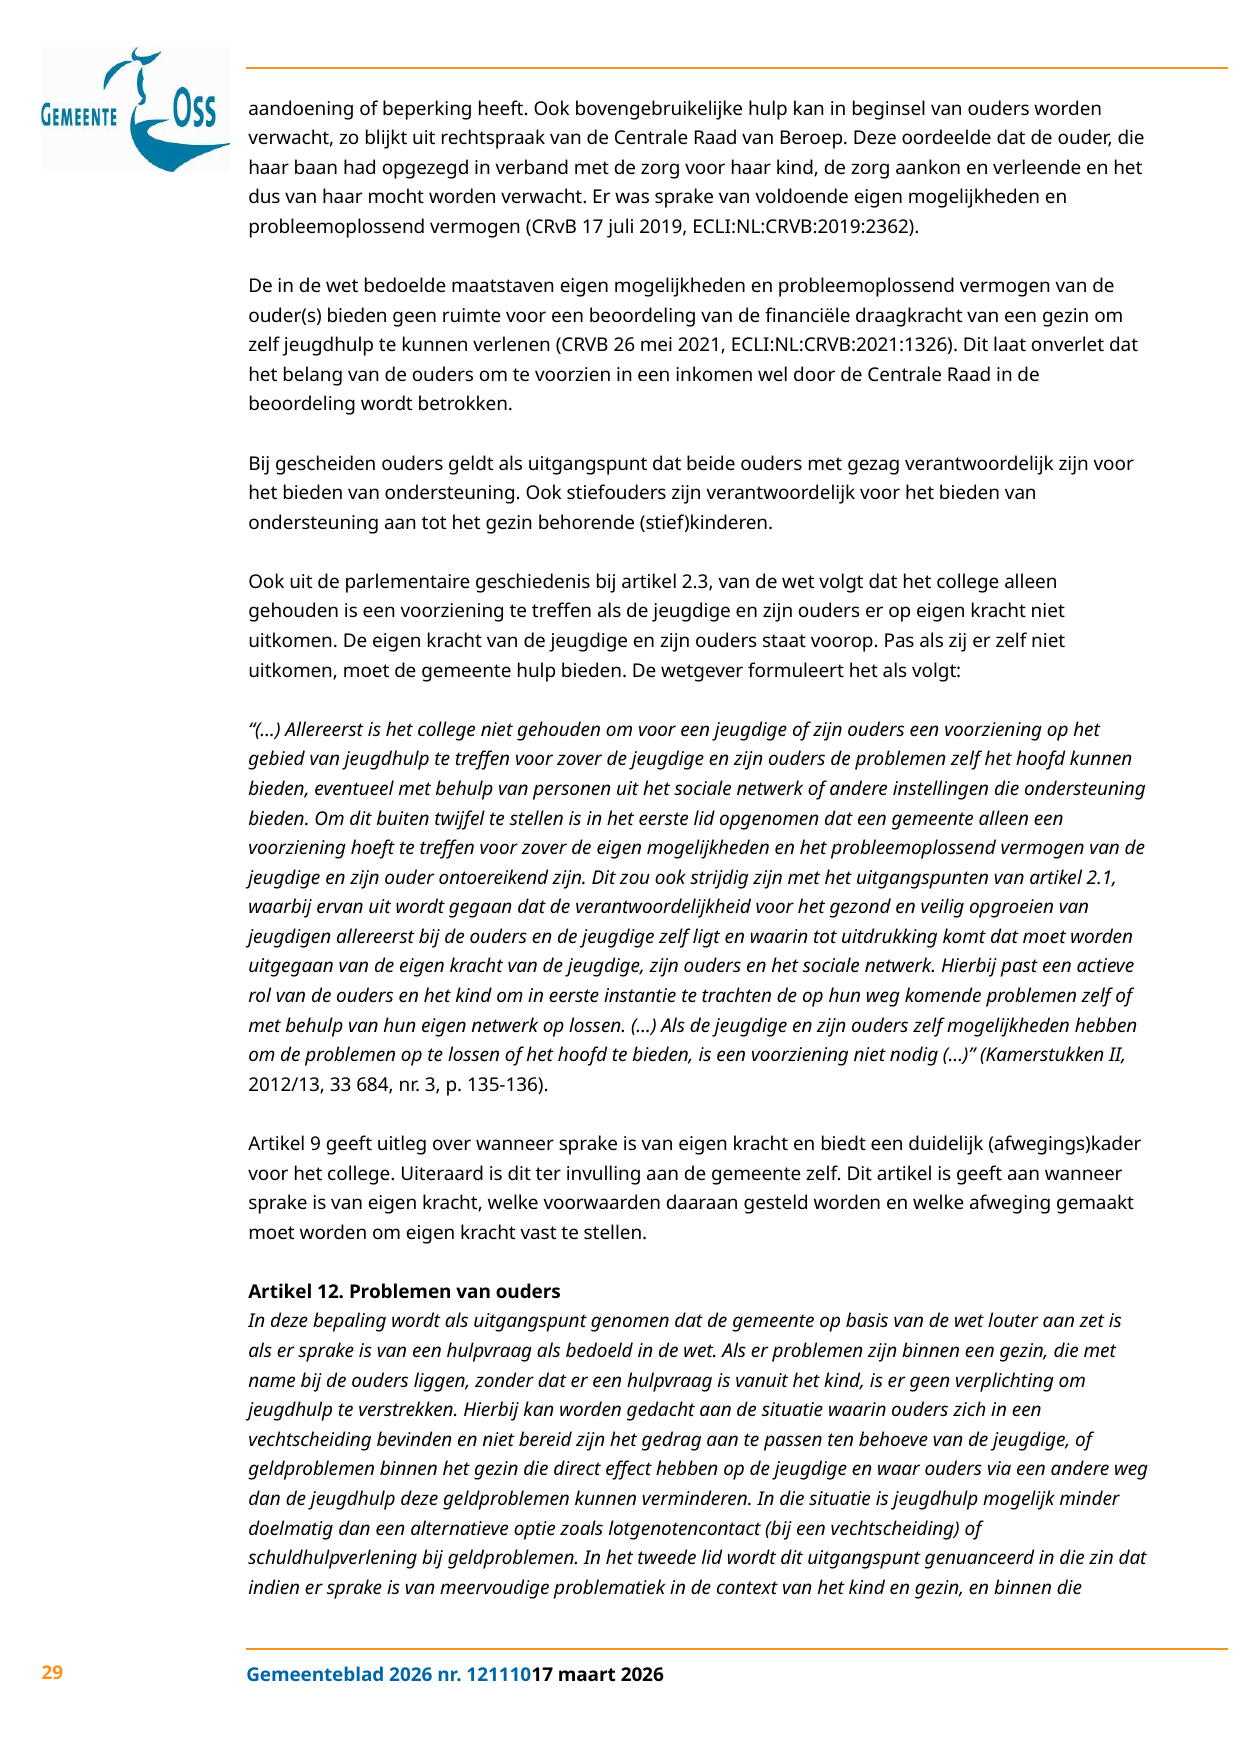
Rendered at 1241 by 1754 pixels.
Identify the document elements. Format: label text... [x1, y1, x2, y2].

text Ook uit de parlementaire geschiedenis bij artikel 2.3, van de wet volgt dat het college alleen gehouden is een voorziening te treffen als de jeugdige en zijn ouders er op eigen kracht niet uitkomen. De eigen kracht van de jeugdige en zijn ouders staat voorop. Pas als zij er zelf niet uitkomen, moet de gemeente hulp bieden. De wetgever formuleert het als volgt: [248, 568, 1152, 683]
text Artikel 12. Problemen van ouders [248, 1278, 1152, 1304]
text In deze bepaling wordt als uitgangspunt genomen dat de gemeente op basis van de wet louter aan zet is als er sprake is van een hulpvraag als bedoeld in de wet. Als er problemen zijn binnen een gezin, die met name bij de ouders liggen, zonder dat er een hulpvraag is vanuit het kind, is er geen verplichting om jeugdhulp te verstrekken. Hierbij kan worden gedacht aan de situatie waarin ouders zich in een vechtscheiding bevinden en niet bereid zijn het gedrag aan te passen ten behoeve van de jeugdige, of geldproblemen binnen het gezin die direct effect hebben op de jeugdige en waar ouders via een andere weg dan de jeugdhulp deze geldproblemen kunnen verminderen. In die situatie is jeugdhulp mogelijk minder doelmatig dan een alternatieve optie zoals lotgenotencontact (bij een vechtscheiding) of schuldhulpverlening bij geldproblemen. In het tweede lid wordt dit uitgangspunt genuanceerd in die zin dat indien er sprake is van meervoudige problematiek in de context van het kind en gezin, en binnen die [248, 1308, 1152, 1600]
text Bij gescheiden ouders geldt als uitgangspunt dat beide ouders met gezag verantwoordelijk zijn voor het bieden van ondersteuning. Ook stiefouders zijn verantwoordelijk voor het bieden van ondersteuning aan tot het gezin behorende (stief)kinderen. [248, 450, 1152, 535]
text aandoening of beperking heeft. Ook bovengebruikelijke hulp kan in beginsel van ouders worden verwacht, zo blijkt uit rechtspraak van de Centrale Raad van Beroep. Deze oordeelde dat de ouder, die haar baan had opgezegd in verband met de zorg voor haar kind, de zorg aankon en verleende en het dus van haar mocht worden verwacht. Er was sprake van voldoende eigen mogelijkheden en probleemoplossend vermogen (CRvB 17 juli 2019, ECLI:NL:CRVB:2019:2362). [248, 95, 1152, 239]
text “(…) Allereerst is het college niet gehouden om voor een jeugdige of zijn ouders een voorziening op het gebied van jeugdhulp te treffen voor zover de jeugdige en zijn ouders de problemen zelf het hoofd kunnen bieden, eventueel met behulp van personen uit het sociale netwerk of andere instellingen die ondersteuning bieden. Om dit buiten twijfel te stellen is in het eerste lid opgenomen dat een gemeente alleen een voorziening hoeft te treffen voor zover de eigen mogelijkheden en het probleemoplossend vermogen van de jeugdige en zijn ouder ontoereikend zijn. Dit zou ook strijdig zijn met het uitgangspunten van artikel 2.1, waarbij ervan uit wordt gegaan dat de verantwoordelijkheid voor het gezond en veilig opgroeien van jeugdigen allereerst bij de ouders en de jeugdige zelf ligt en waarin tot uitdrukking komt dat moet worden uitgegaan van de eigen kracht van de jeugdige, zijn ouders en het sociale netwerk. Hierbij past een actieve rol van de ouders en het kind om in eerste instantie te trachten de op hun weg komende problemen zelf of met behulp van hun eigen netwerk op lossen. (…) Als de jeugdige en zijn ouders zelf mogelijkheden hebben om de problemen op te lossen of het hoofd te bieden, is een voorziening niet nodig (…)” (Kamerstukken II, 2012/13, 33 684, nr. 3, p. 135-136). [248, 716, 1152, 1097]
text Artikel 9 geeft uitleg over wanneer sprake is van eigen kracht en biedt een duidelijk (afwegings)kader voor het college. Uiteraard is dit ter invulling aan de gemeente zelf. Dit artikel is geeft aan wanneer sprake is van eigen kracht, welke voorwaarden daaraan gesteld worden en welke afweging gemaakt moet worden om eigen kracht vast te stellen. [248, 1130, 1152, 1245]
text De in de wet bedoelde maatstaven eigen mogelijkheden en probleemoplossend vermogen van de ouder(s) bieden geen ruimte voor een beoordeling van de financiële draagkracht van een gezin om zelf jeugdhulp te kunnen verlenen (CRVB 26 mei 2021, ECLI:NL:CRVB:2021:1326). Dit laat onverlet dat het belang van de ouders om te voorzien in een inkomen wel door de Centrale Raad in de beoordeling wordt betrokken. [248, 272, 1152, 416]
picture [41, 47, 231, 172]
